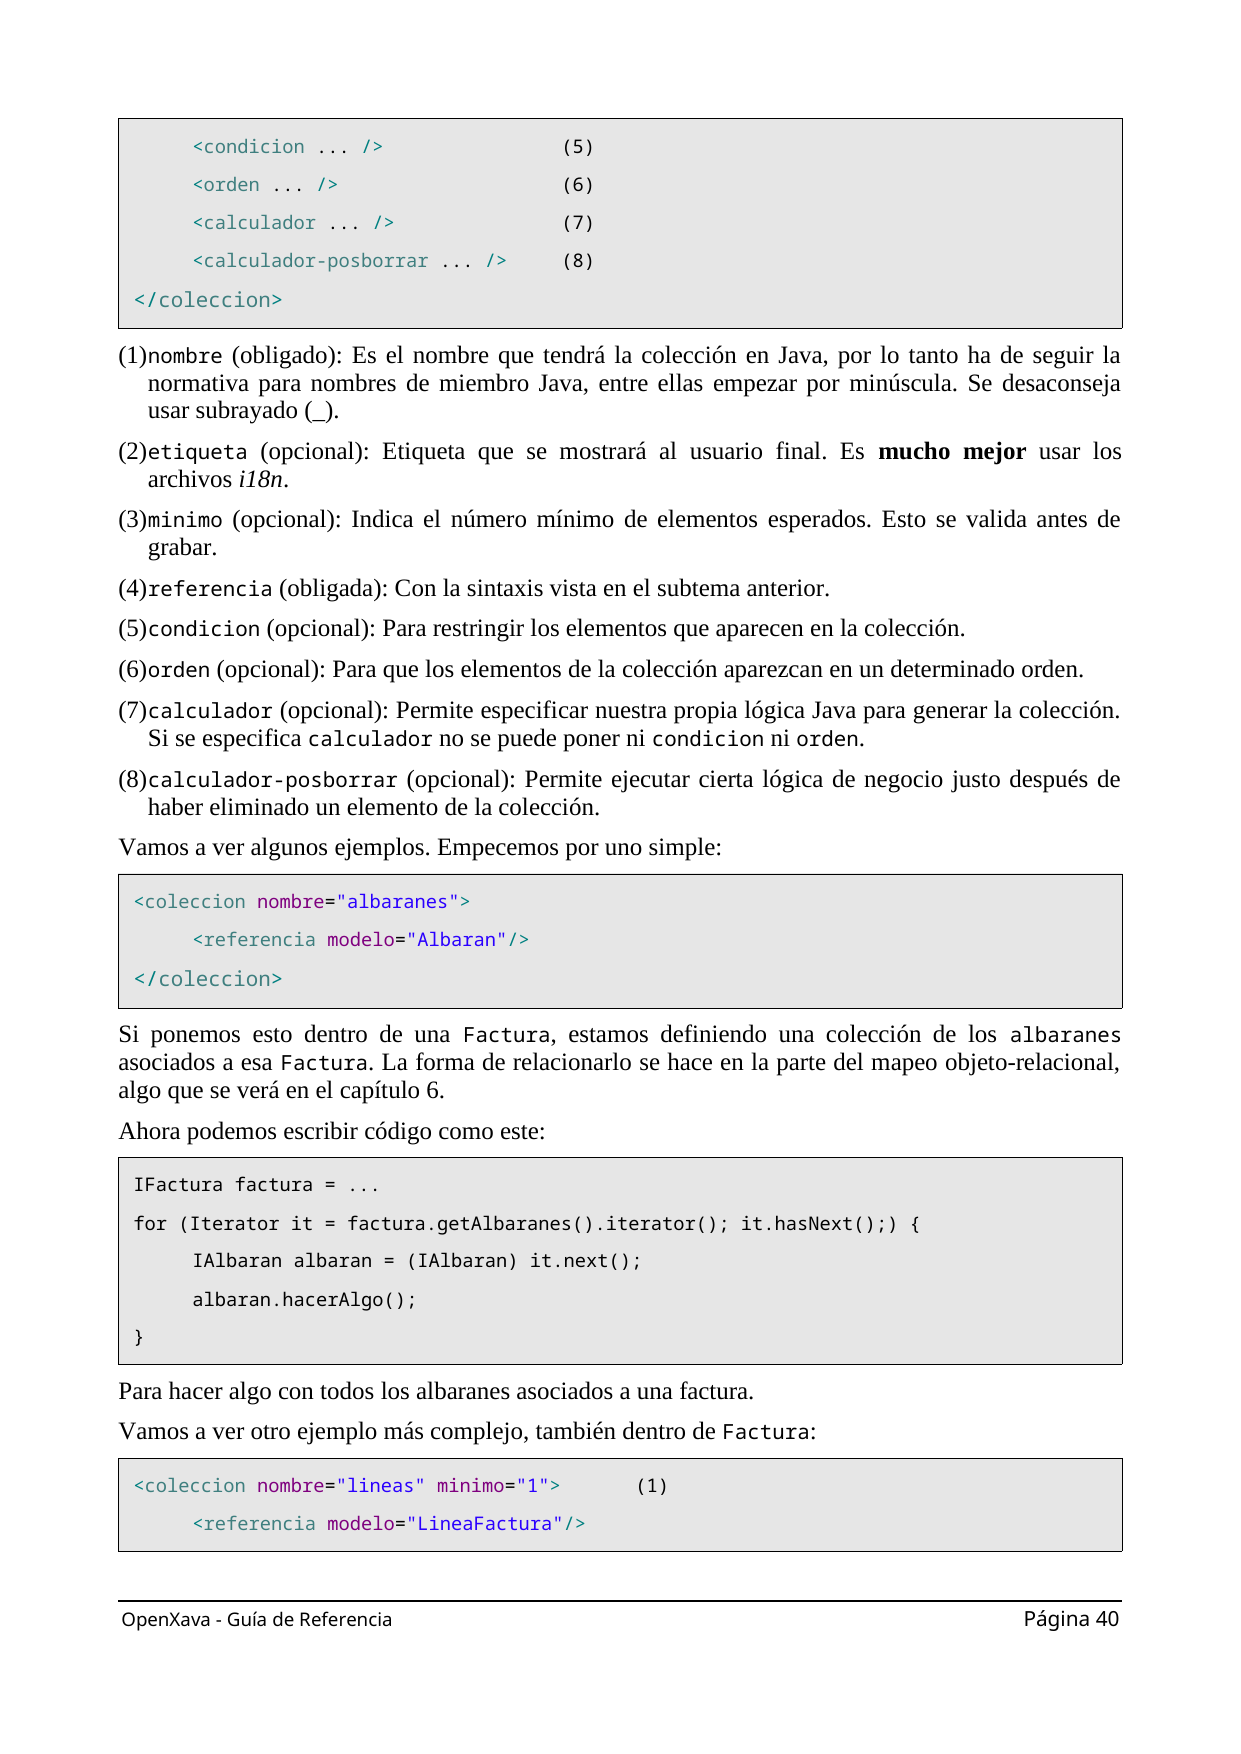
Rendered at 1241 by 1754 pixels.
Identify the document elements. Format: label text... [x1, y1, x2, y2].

list minimo (opcional): Indica el número mínimo de elementos esperados. Esto se valida antes de grabar. [118, 505, 1122, 561]
text <calculador ... /> (7) [119, 194, 1122, 232]
text <calculador-posborrar ... /> (8) [119, 232, 1122, 270]
text <orden ... /> (6) [119, 156, 1122, 194]
list nombre (obligado): Es el nombre que tendrá la colección en Java, por lo tanto ha de seguir la normativa para nombres de miembro Java, entre ellas empezar por minúscula. Se desaconseja usar subrayado (_). [118, 341, 1122, 424]
text Ahora podemos escribir código como este: [118, 1117, 1122, 1144]
text Vamos a ver algunos ejemplos. Empecemos por uno simple: [118, 833, 1122, 861]
text Si ponemos esto dentro de una Factura, estamos definiendo una colección de los albaranes asociados a esa Factura. La forma de relacionarlo se hace en la parte del mapeo objeto-relacional, algo que se verá en el capítulo 6. [118, 1020, 1122, 1104]
list condicion (opcional): Para restringir los elementos que aparecen en la colección. [118, 614, 1122, 643]
list orden (opcional): Para que los elementos de la colección aparezcan en un determinado orden. [118, 655, 1122, 683]
text <referencia modelo="Albaran"/> [119, 912, 1122, 949]
text </coleccion> [119, 949, 1122, 1008]
list calculador (opcional): Permite especificar nuestra propia lógica Java para generar la colección. Si se especifica calculador no se puede poner ni condicion ni orden. [118, 696, 1122, 752]
text <coleccion nombre="albaranes"> [119, 875, 1122, 912]
text for (Iterator it = factura.getAlbaranes().iterator(); it.hasNext();) { [119, 1195, 1122, 1233]
text </coleccion> [119, 270, 1122, 328]
text IAlbaran albaran = (IAlbaran) it.next(); [119, 1233, 1122, 1271]
text Para hacer algo con todos los albaranes asociados a una factura. [118, 1377, 1122, 1404]
text <coleccion nombre="lineas" minimo="1"> (1) [119, 1459, 1122, 1496]
list etiqueta (opcional): Etiqueta que se mostrará al usuario final. Es mucho mejor usar los archivos i18n. [118, 437, 1122, 493]
text } [119, 1309, 1122, 1364]
text <condicion ... /> (5) [119, 119, 1122, 156]
list calculador-posborrar (opcional): Permite ejecutar cierta lógica de negocio justo después de haber eliminado un elemento de la colección. [118, 765, 1122, 821]
text Vamos a ver otro ejemplo más complejo, también dentro de Factura: [118, 1417, 1122, 1445]
text <referencia modelo="LineaFactura"/> [119, 1496, 1122, 1551]
list referencia (obligada): Con la sintaxis vista en el subtema anterior. [118, 574, 1122, 602]
text IFactura factura = ... [119, 1158, 1122, 1195]
text albaran.hacerAlgo(); [119, 1271, 1122, 1309]
